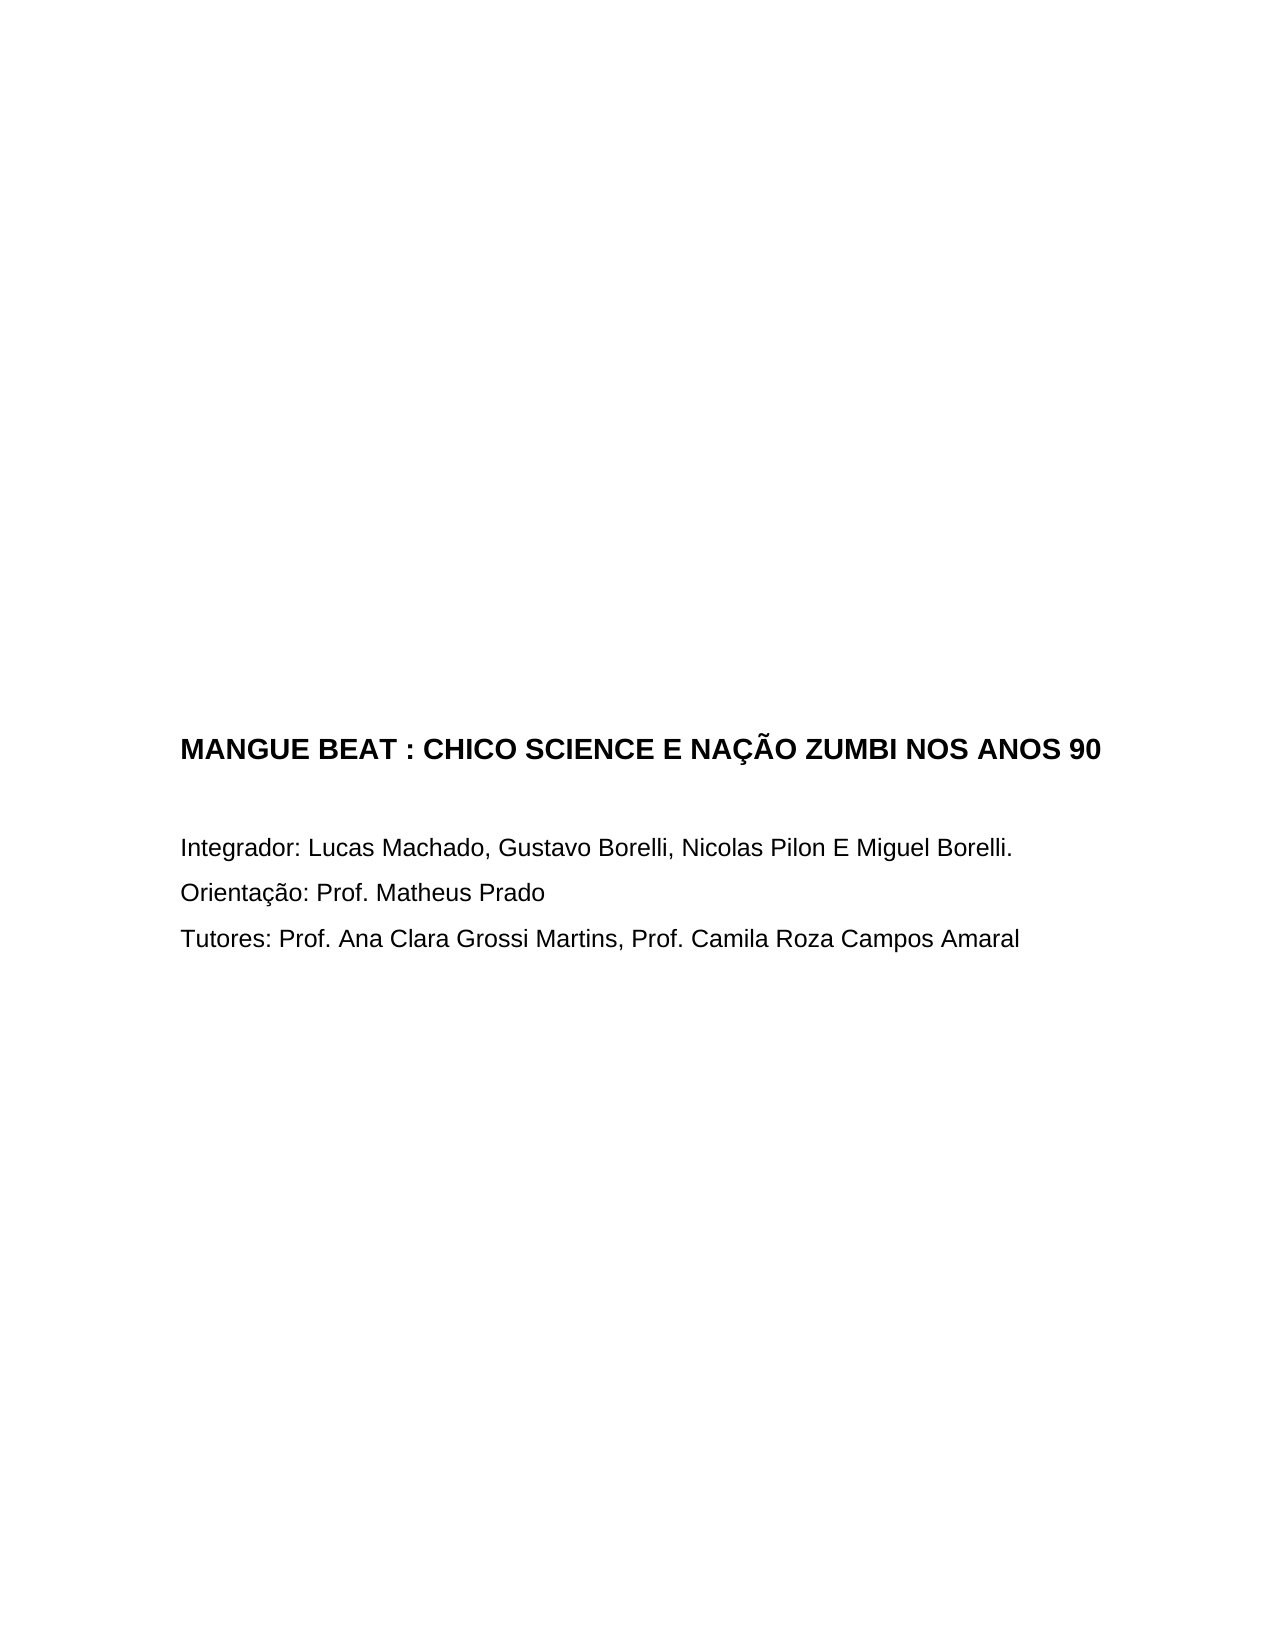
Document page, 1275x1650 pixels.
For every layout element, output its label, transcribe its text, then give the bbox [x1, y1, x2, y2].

text Integrador: Lucas Machado, Gustavo Borelli, Nicolas Pilon E Miguel Borelli. [180, 833, 1131, 862]
text Tutores: Prof. Ana Clara Grossi Martins, Prof. Camila Roza Campos Amaral [180, 924, 1131, 952]
text Orientação: Prof. Matheus Prado [180, 878, 1131, 907]
text MANGUE BEAT : CHICO SCIENCE E NAÇÃO ZUMBI NOS ANOS 90 [180, 732, 1131, 766]
